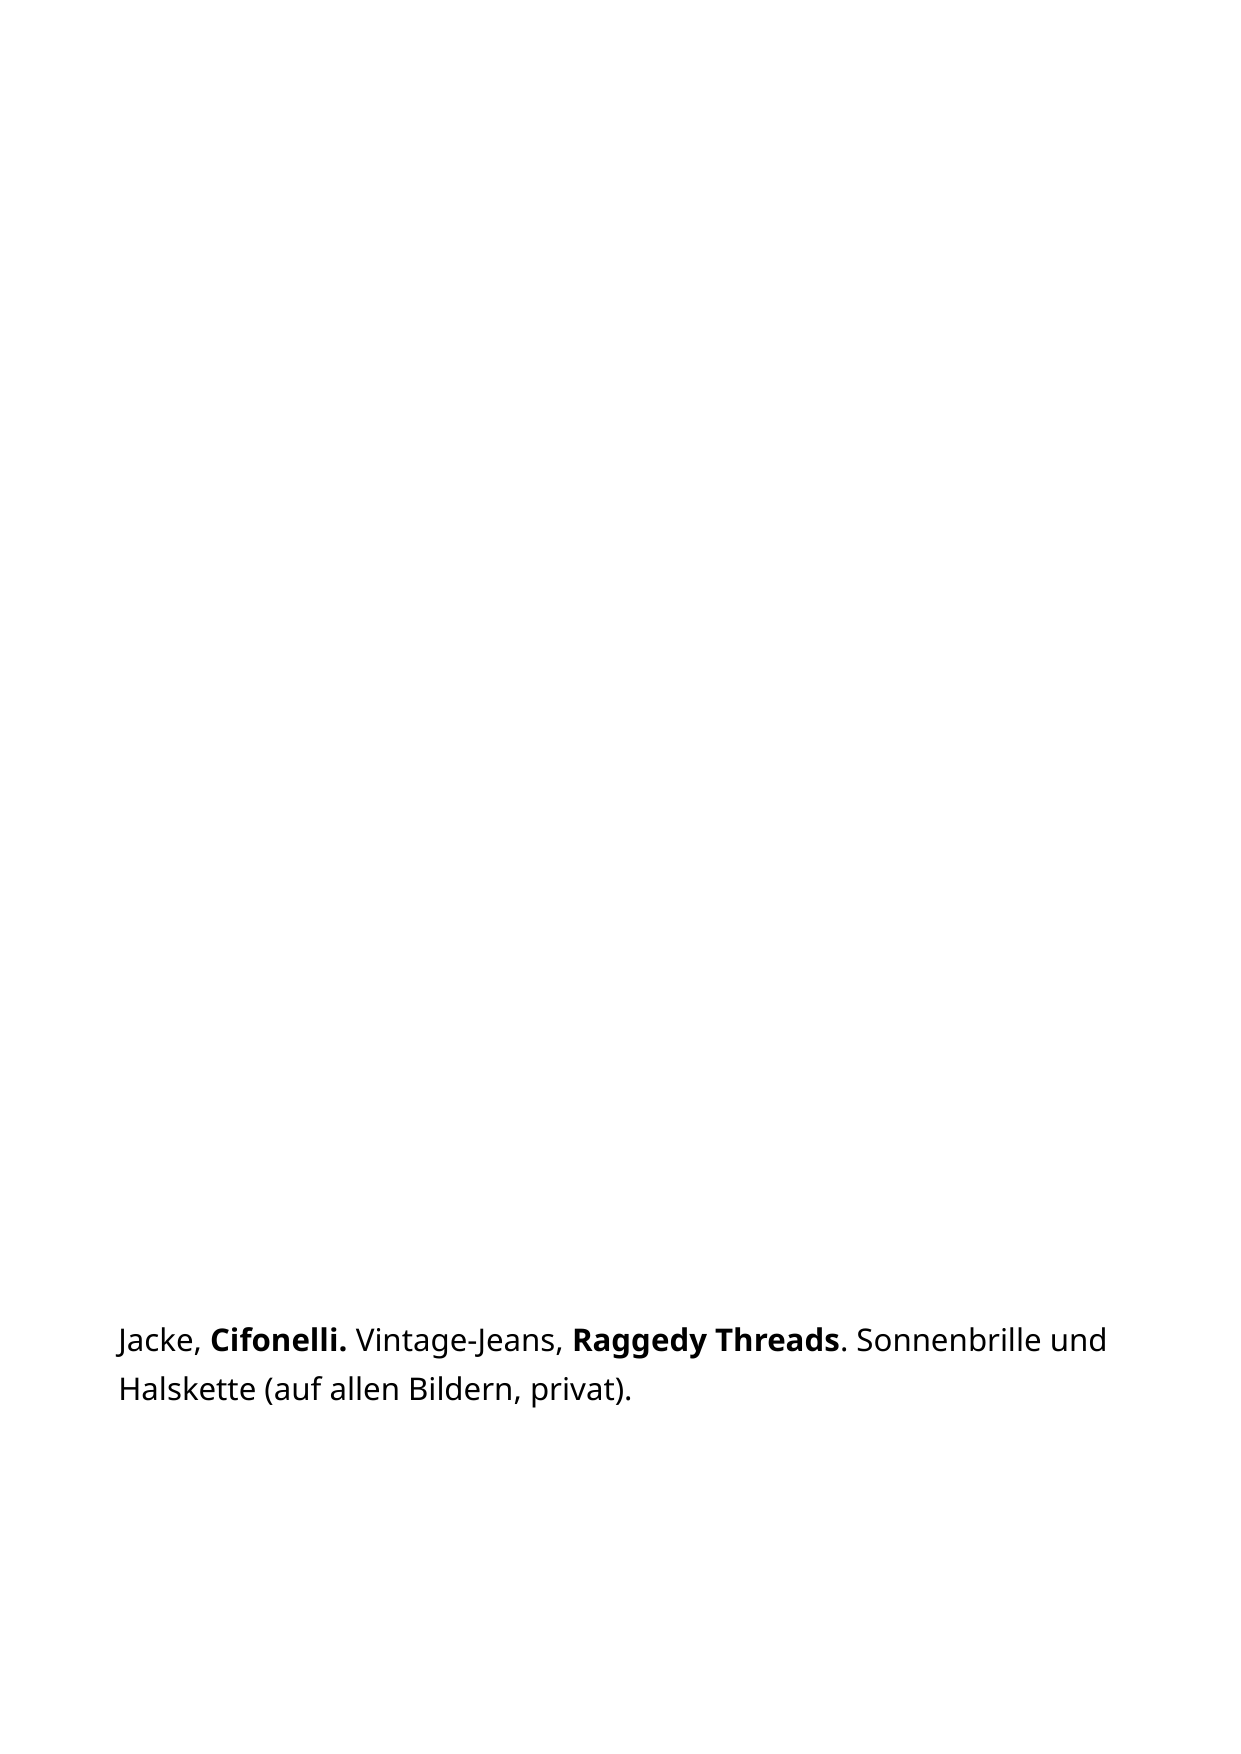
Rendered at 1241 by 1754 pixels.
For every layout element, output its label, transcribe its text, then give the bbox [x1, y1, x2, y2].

text Jacke, Cifonelli. Vintage-Jeans, Raggedy Threads. Sonnenbrille und Halskette (auf allen Bildern, privat). [118, 1318, 1122, 1410]
